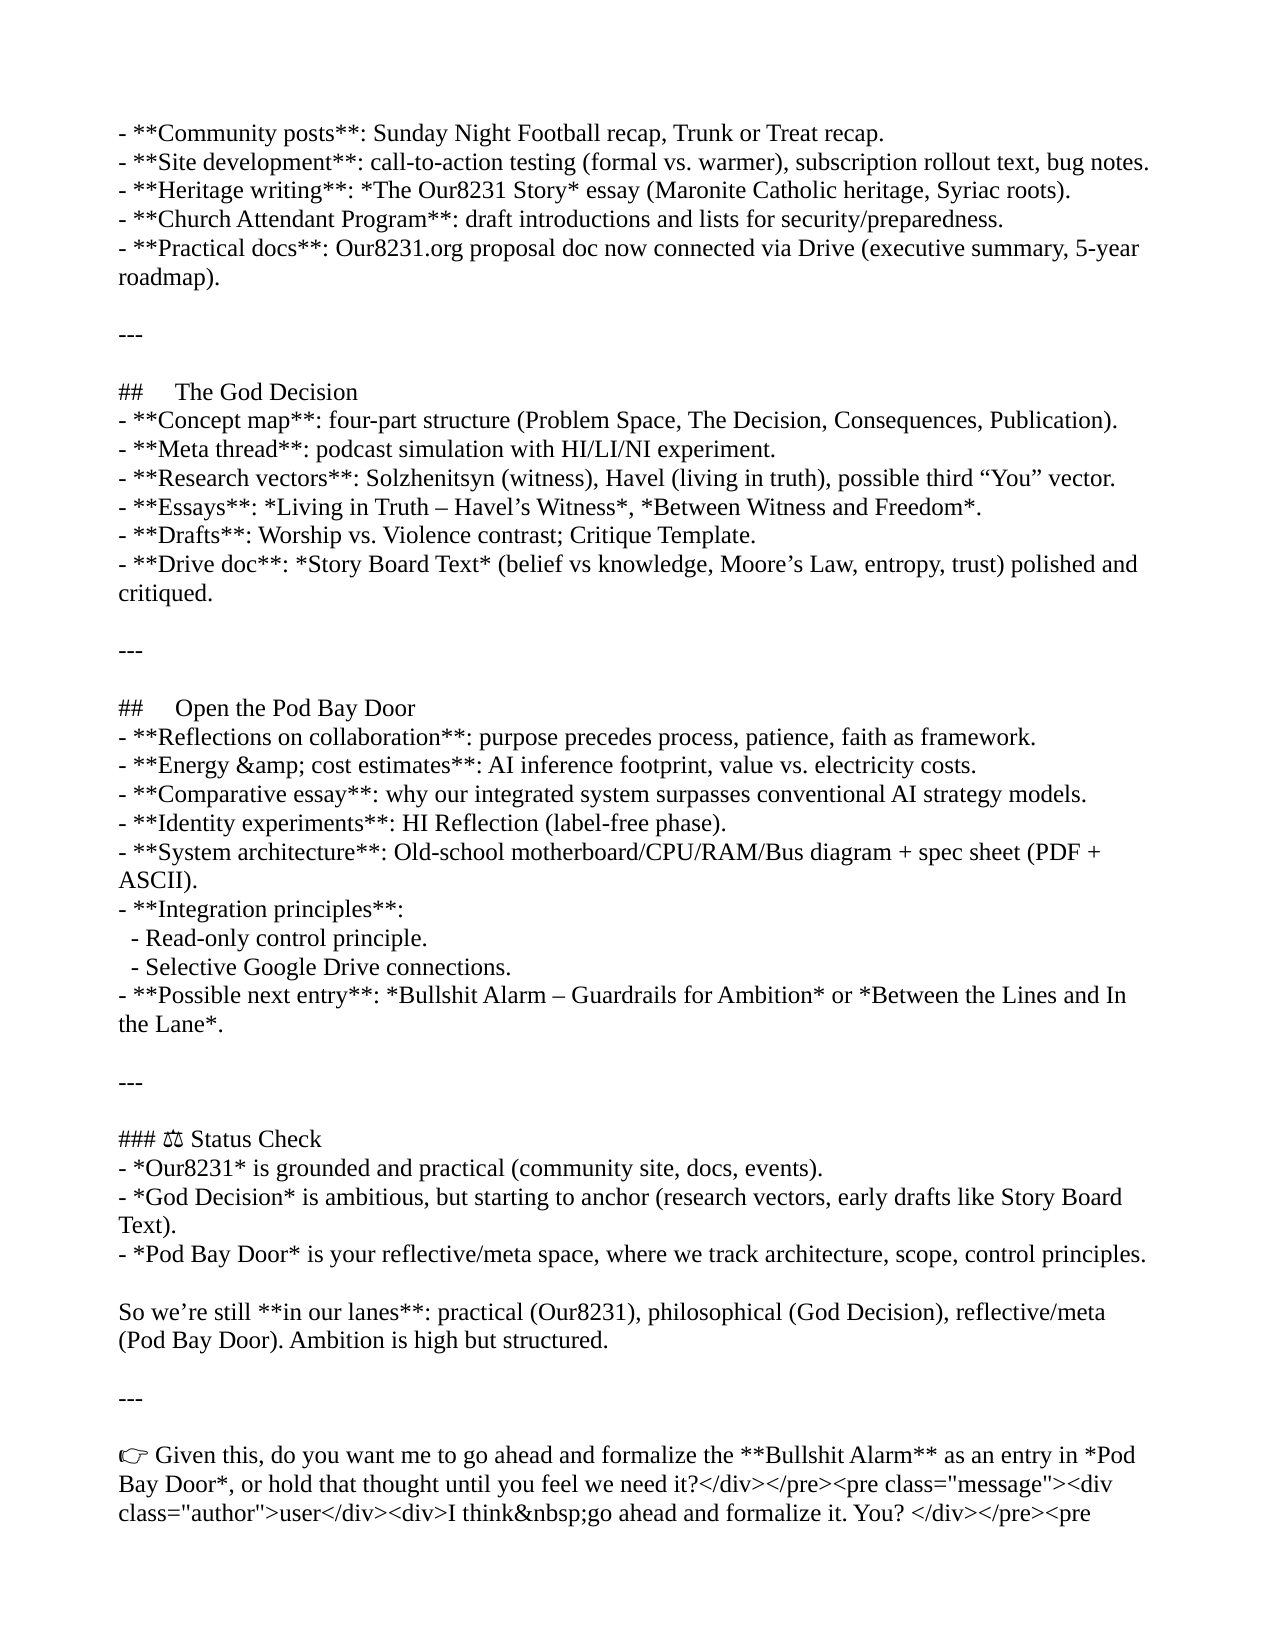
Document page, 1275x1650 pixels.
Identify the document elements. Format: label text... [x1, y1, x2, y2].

text - **Essays**: *Living in Truth – Havel’s Witness*, *Between Witness and Freedom*. [118, 492, 1157, 521]
text - Read-only control principle. [118, 923, 1157, 952]
text - **System architecture**: Old-school motherboard/CPU/RAM/Bus diagram + spec sheet (PDF + ASCII). [118, 837, 1157, 894]
text - **Meta thread**: podcast simulation with HI/LI/NI experiment. [118, 434, 1157, 463]
text - **Comparative essay**: why our integrated system surpasses conventional AI strategy models. [118, 779, 1157, 808]
text - **Possible next entry**: *Bullshit Alarm – Guardrails for Ambition* or *Between the Lines and In the Lane*. [118, 981, 1157, 1038]
text So we’re still **in our lanes**: practical (Our8231), philosophical (God Decision), reflective/meta (Pod Bay Door). Ambition is high but structured. [118, 1297, 1157, 1354]
text - *Pod Bay Door* is your reflective/meta space, where we track architecture, scope, control principles. [118, 1239, 1157, 1268]
text - **Church Attendant Program**: draft introductions and lists for security/preparedness. [118, 204, 1157, 233]
text ## 🚪 Open the Pod Bay Door [118, 693, 1157, 722]
text - **Practical docs**: Our8231.org proposal doc now connected via Drive (executive summary, 5-year roadmap). [118, 233, 1157, 291]
text - **Community posts**: Sunday Night Football recap, Trunk or Treat recap. [118, 118, 1157, 147]
text - *God Decision* is ambitious, but starting to anchor (research vectors, early drafts like Story Board Text). [118, 1182, 1157, 1239]
text --- [118, 319, 1157, 348]
text - Selective Google Drive connections. [118, 952, 1157, 981]
text - **Integration principles**: [118, 894, 1157, 923]
text - **Drafts**: Worship vs. Violence contrast; Critique Template. [118, 521, 1157, 549]
text 👉 Given this, do you want me to go ahead and formalize the **Bullshit Alarm** as an entry in *Pod Bay Door*, or hold that thought until you feel we need it?</div></pre><pre class="message"><div class="author">user</div><div>I think&nbsp;go ahead and formalize it. You? </div></pre><pre [118, 1441, 1157, 1527]
text - **Identity experiments**: HI Reflection (label-free phase). [118, 808, 1157, 837]
text - *Our8231* is grounded and practical (community site, docs, events). [118, 1153, 1157, 1182]
text - **Reflections on collaboration**: purpose precedes process, patience, faith as framework. [118, 722, 1157, 751]
text ### ⚖️ Status Check [118, 1124, 1157, 1153]
text - **Energy &amp; cost estimates**: AI inference footprint, value vs. electricity costs. [118, 751, 1157, 779]
text - **Research vectors**: Solzhenitsyn (witness), Havel (living in truth), possible third “You” vector. [118, 463, 1157, 492]
text --- [118, 636, 1157, 664]
text - **Concept map**: four-part structure (Problem Space, The Decision, Consequences, Publication). [118, 406, 1157, 434]
text - **Heritage writing**: *The Our8231 Story* essay (Maronite Catholic heritage, Syriac roots). [118, 176, 1157, 204]
text --- [118, 1383, 1157, 1412]
text --- [118, 1067, 1157, 1096]
text - **Drive doc**: *Story Board Text* (belief vs knowledge, Moore’s Law, entropy, trust) polished and critiqued. [118, 549, 1157, 607]
text - **Site development**: call-to-action testing (formal vs. warmer), subscription rollout text, bug notes. [118, 147, 1157, 176]
text ## 📖 The God Decision [118, 377, 1157, 406]
